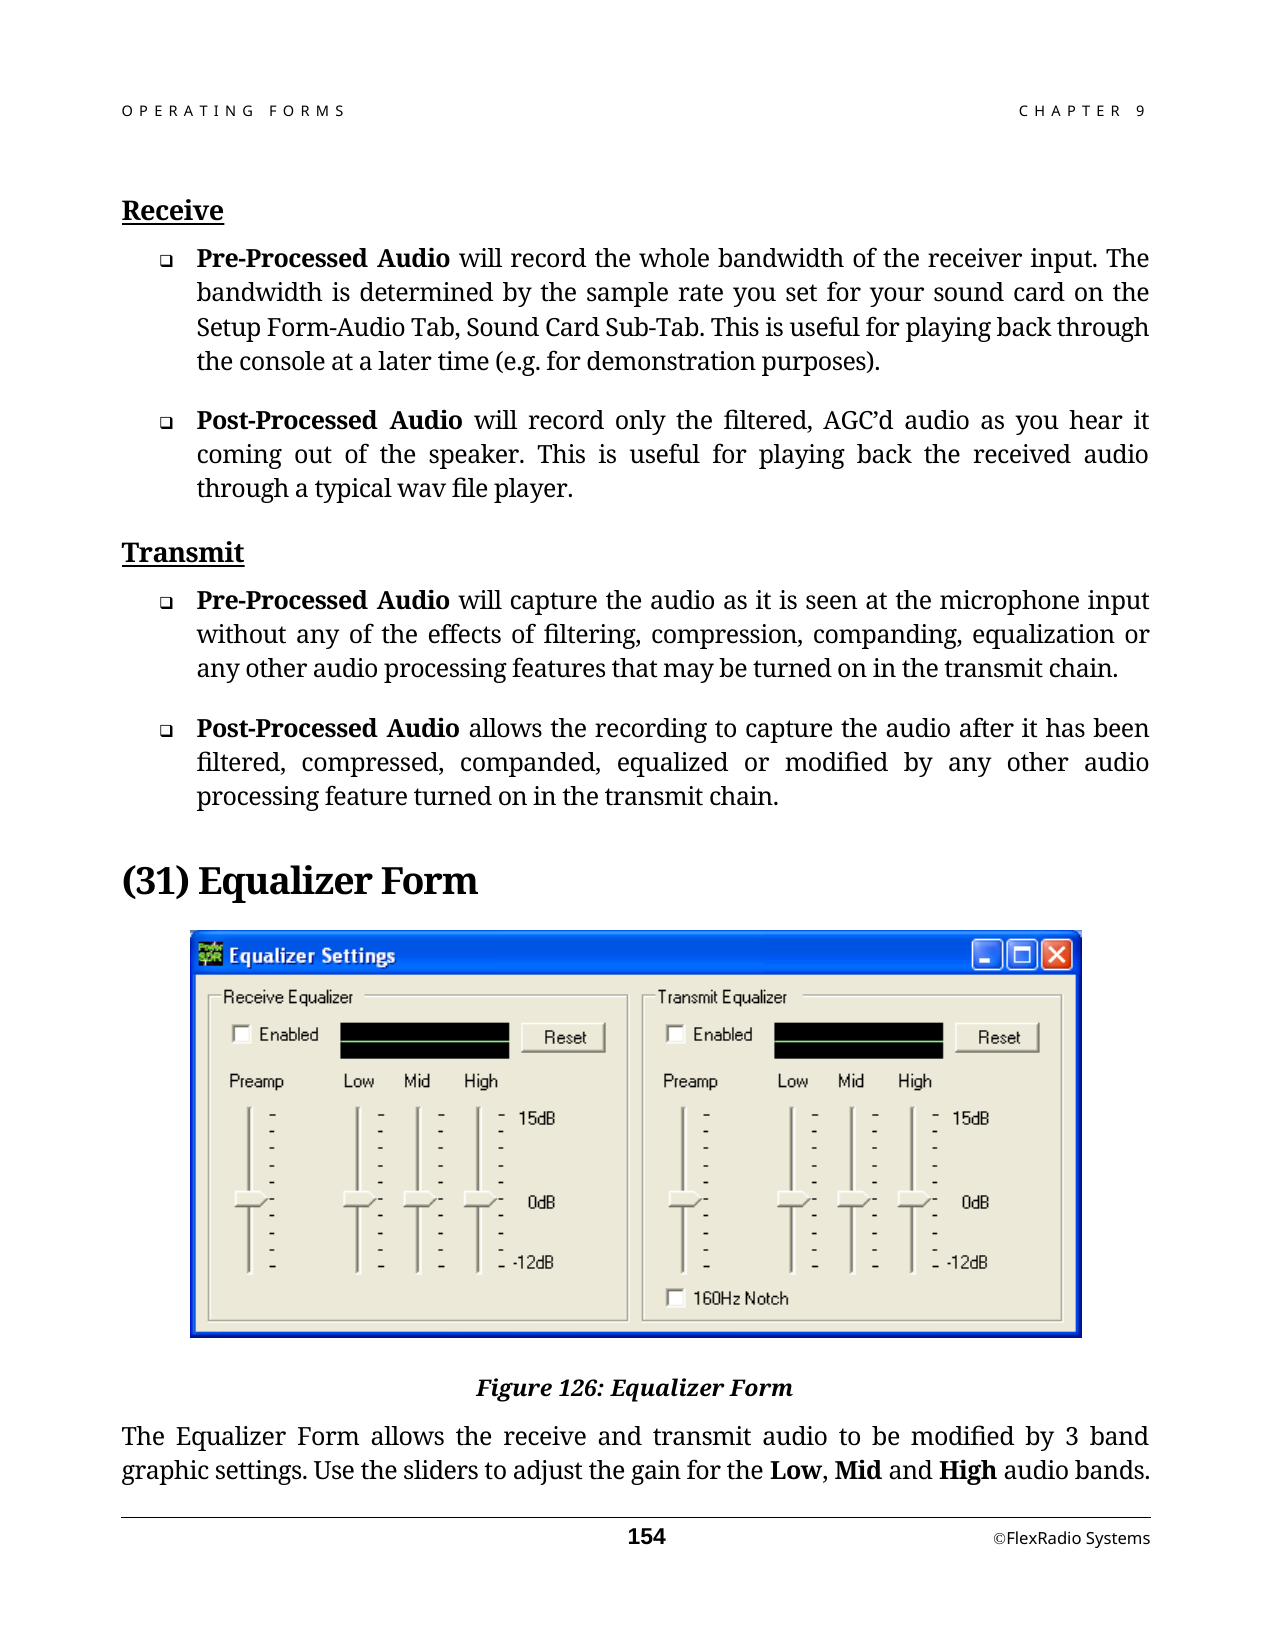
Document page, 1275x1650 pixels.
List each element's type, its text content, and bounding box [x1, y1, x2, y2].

text Figure 126: Equalizer Form [121, 1372, 1151, 1403]
list Post-Processed Audio allows the recording to capture the audio after it has been filtered, compressed, companded, equalized or modified by any other audio processing feature turned on in the transmit chain. [159, 710, 1151, 812]
list Post-Processed Audio will record only the filtered, AGC’d audio as you hear it coming out of the speaker. This is useful for playing back the received audio through a typical wav file player. [159, 402, 1151, 504]
picture [190, 930, 1082, 1338]
subtitle (31) Equalizer Form [121, 854, 1151, 905]
text The Equalizer Form allows the receive and transmit audio to be modified by 3 band graphic settings. Use the sliders to adjust the gain for the Low, Mid and High audio bands. [121, 1419, 1151, 1487]
subtitle Receive [121, 192, 1151, 228]
subtitle Transmit [121, 534, 1151, 571]
list Pre-Processed Audio will capture the audio as it is seen at the microphone input without any of the effects of filtering, compression, companding, equalization or any other audio processing features that may be turned on in the transmit chain. [159, 583, 1151, 685]
list Pre-Processed Audio will record the whole bandwidth of the receiver input. The bandwidth is determined by the sample rate you set for your sound card on the Setup Form-Audio Tab, Sound Card Sub-Tab. This is useful for playing back through the console at a later time (e.g. for demonstration purposes). [159, 241, 1151, 377]
